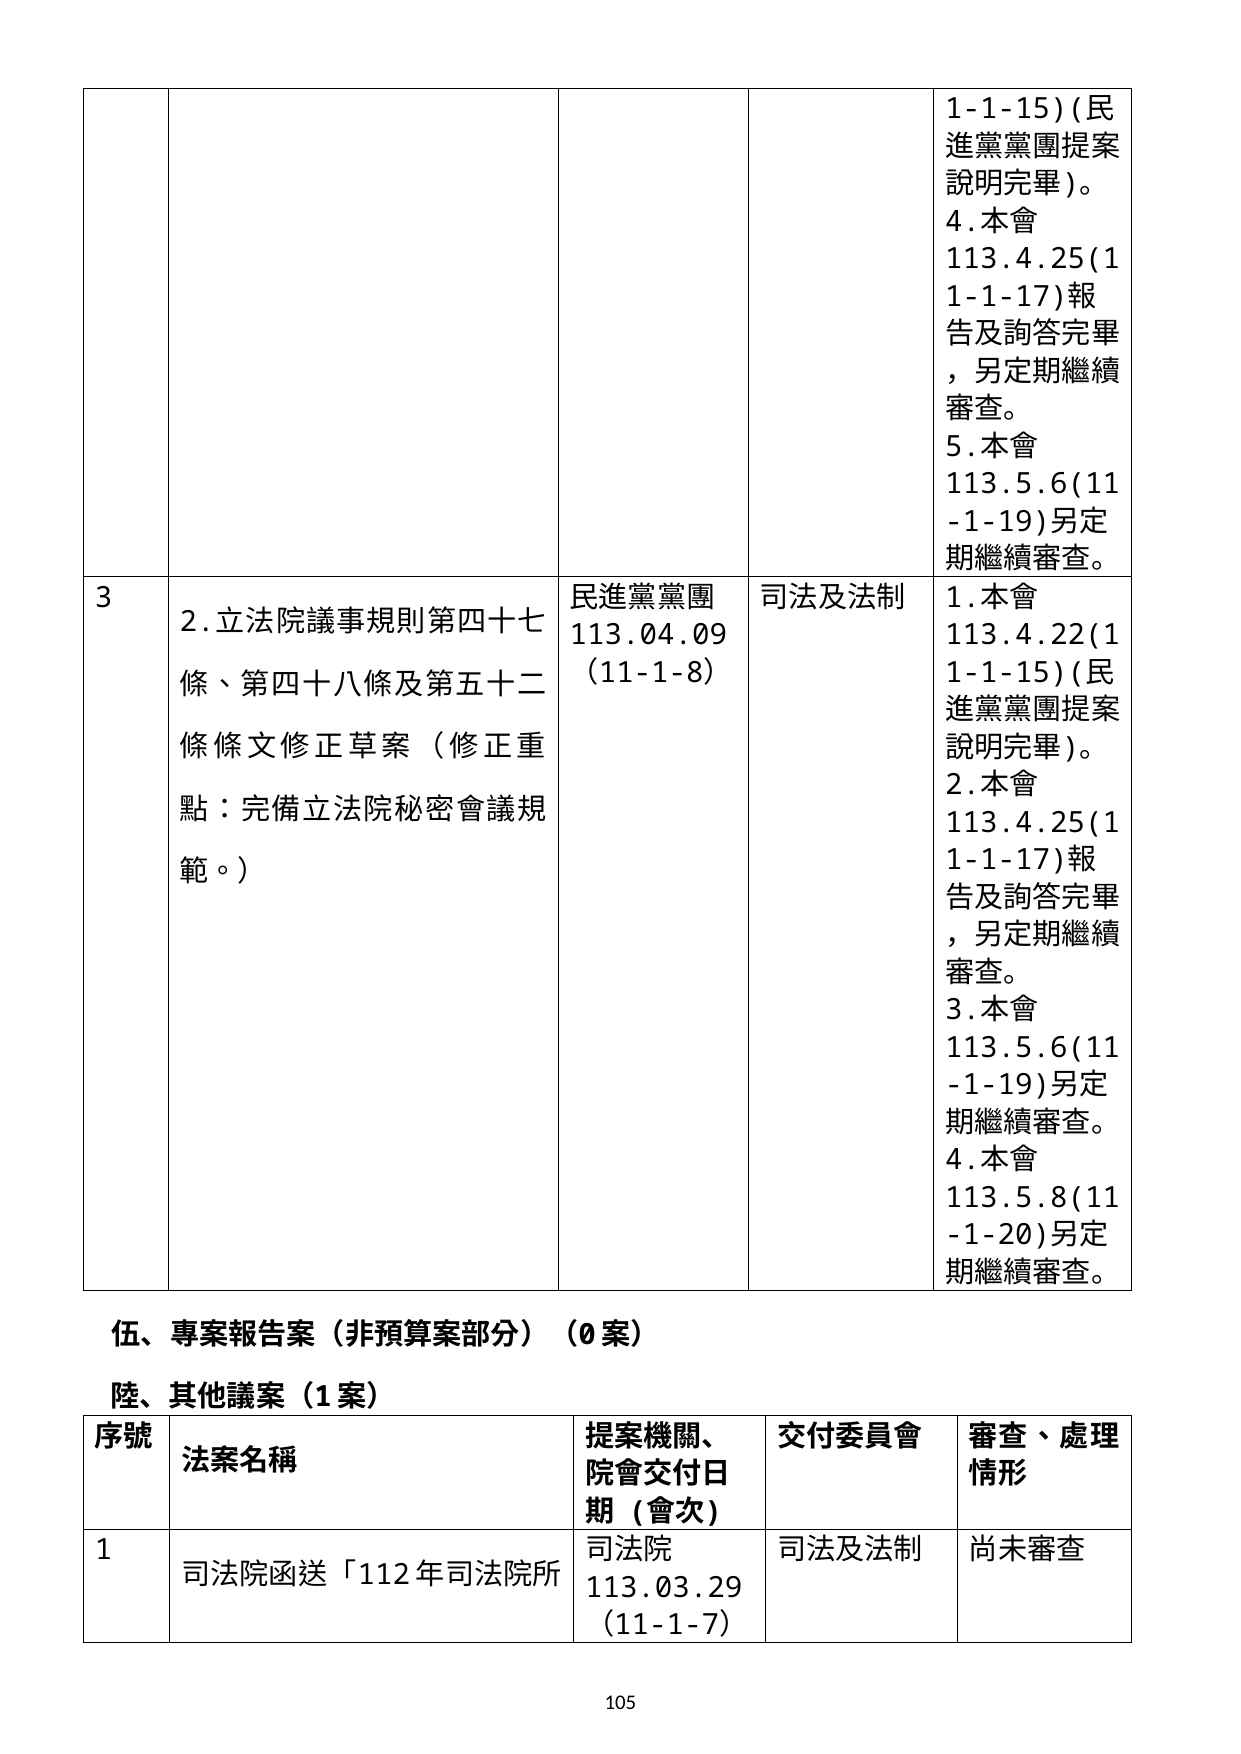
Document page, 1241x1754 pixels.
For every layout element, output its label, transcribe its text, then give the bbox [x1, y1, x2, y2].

table_cell 尚未審查 [958, 1530, 1131, 1642]
table_cell 司法院函送「112年司法院所 [170, 1530, 573, 1642]
table_cell [84, 89, 168, 576]
table_cell 1.本會 113.4.22(11-1-15)(民進黨黨團提案說明完畢)。 2.本會 113.4.25(11-1-17)報告及詢答完畢，另定期繼續審查。 3.本會 113.5.6(11-1-19)另定期繼續審查。 4.本會 113.5.8(11-1-20)另定期繼續審查。 [934, 577, 1131, 1290]
table_header 提案機關、院會交付日期 (會次) [574, 1416, 765, 1529]
table_header 交付委員會 [766, 1416, 957, 1529]
table_cell 1-1-15)(民進黨黨團提案說明完畢)。 4.本會 113.4.25(11-1-17)報告及詢答完畢，另定期繼續審查。 5.本會 113.5.6(11-1-19)另定期繼續審查。 [934, 89, 1131, 576]
table_cell 1 [84, 1530, 169, 1642]
table_cell 司法及法制 [749, 577, 933, 1290]
table_cell 3 [84, 577, 168, 1290]
table_cell 司法及法制 [766, 1530, 957, 1642]
table_cell [169, 89, 558, 576]
subtitle 伍、專案報告案（非預算案部分）（0案） [75, 1311, 1165, 1353]
table_header 序號 [84, 1416, 169, 1529]
table_header 審查、處理情形 [958, 1416, 1131, 1529]
table_cell [559, 89, 748, 576]
table_cell 2.立法院議事規則第四十七條、第四十八條及第五十二條條文修正草案（修正重點：完備立法院秘密會議規範。） [169, 577, 558, 1290]
subtitle 陸、其他議案（1案） [75, 1373, 1165, 1415]
table_cell [749, 89, 933, 576]
table_cell 司法院 113.03.29 （11-1-7） [574, 1530, 765, 1642]
table_cell 民進黨黨團 113.04.09 （11-1-8） [559, 577, 748, 1290]
table_header 法案名稱 [170, 1416, 573, 1529]
